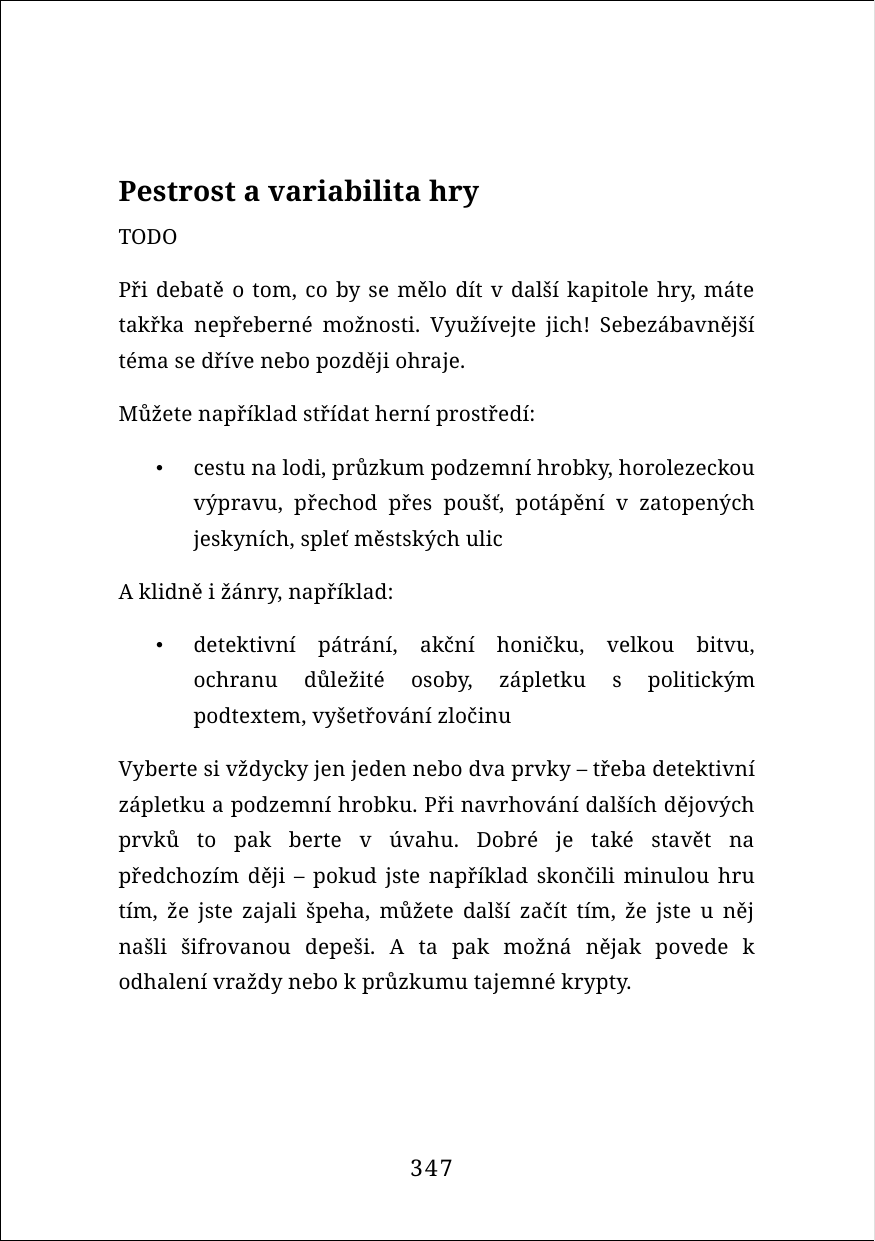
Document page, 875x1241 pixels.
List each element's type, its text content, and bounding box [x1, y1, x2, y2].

text Při debatě o tom, co by se mělo dít v další kapitole hry, máte takřka nepřeberné možnosti. Využívejte jich! Sebezábavnější téma se dříve nebo později ohraje. [118, 275, 756, 374]
text Vyberte si vždycky jen jeden nebo dva prvky – třeba detektivní zápletku a podzemní hrobku. Při navrhování dalších dějových prvků to pak berte v úvahu. Dobré je také stavět na předchozím ději – pokud jste například skončili minulou hru tím, že jste zajali špeha, můžete další začít tím, že jste u něj našli šifrovanou depeši. A ta pak možná nějak povede k odhalení vraždy nebo k průzkumu tajemné krypty. [118, 754, 756, 996]
text Můžete například střídat herní prostředí: [118, 399, 756, 428]
list detektivní pátrání, akční honičku, velkou bitvu, ochranu důležité osoby, zápletku s politickým podtextem, vyšetřování zločinu [156, 630, 756, 729]
list cestu na lodi, průzkum podzemní hrobky, horolezeckou výpravu, přechod přes poušť, potápění v zatopených jeskyních, spleť městských ulic [156, 453, 756, 552]
subtitle Pestrost a variabilita hry [118, 172, 756, 210]
text A klidně i žánry, například: [118, 577, 756, 605]
text TODO [118, 222, 756, 250]
